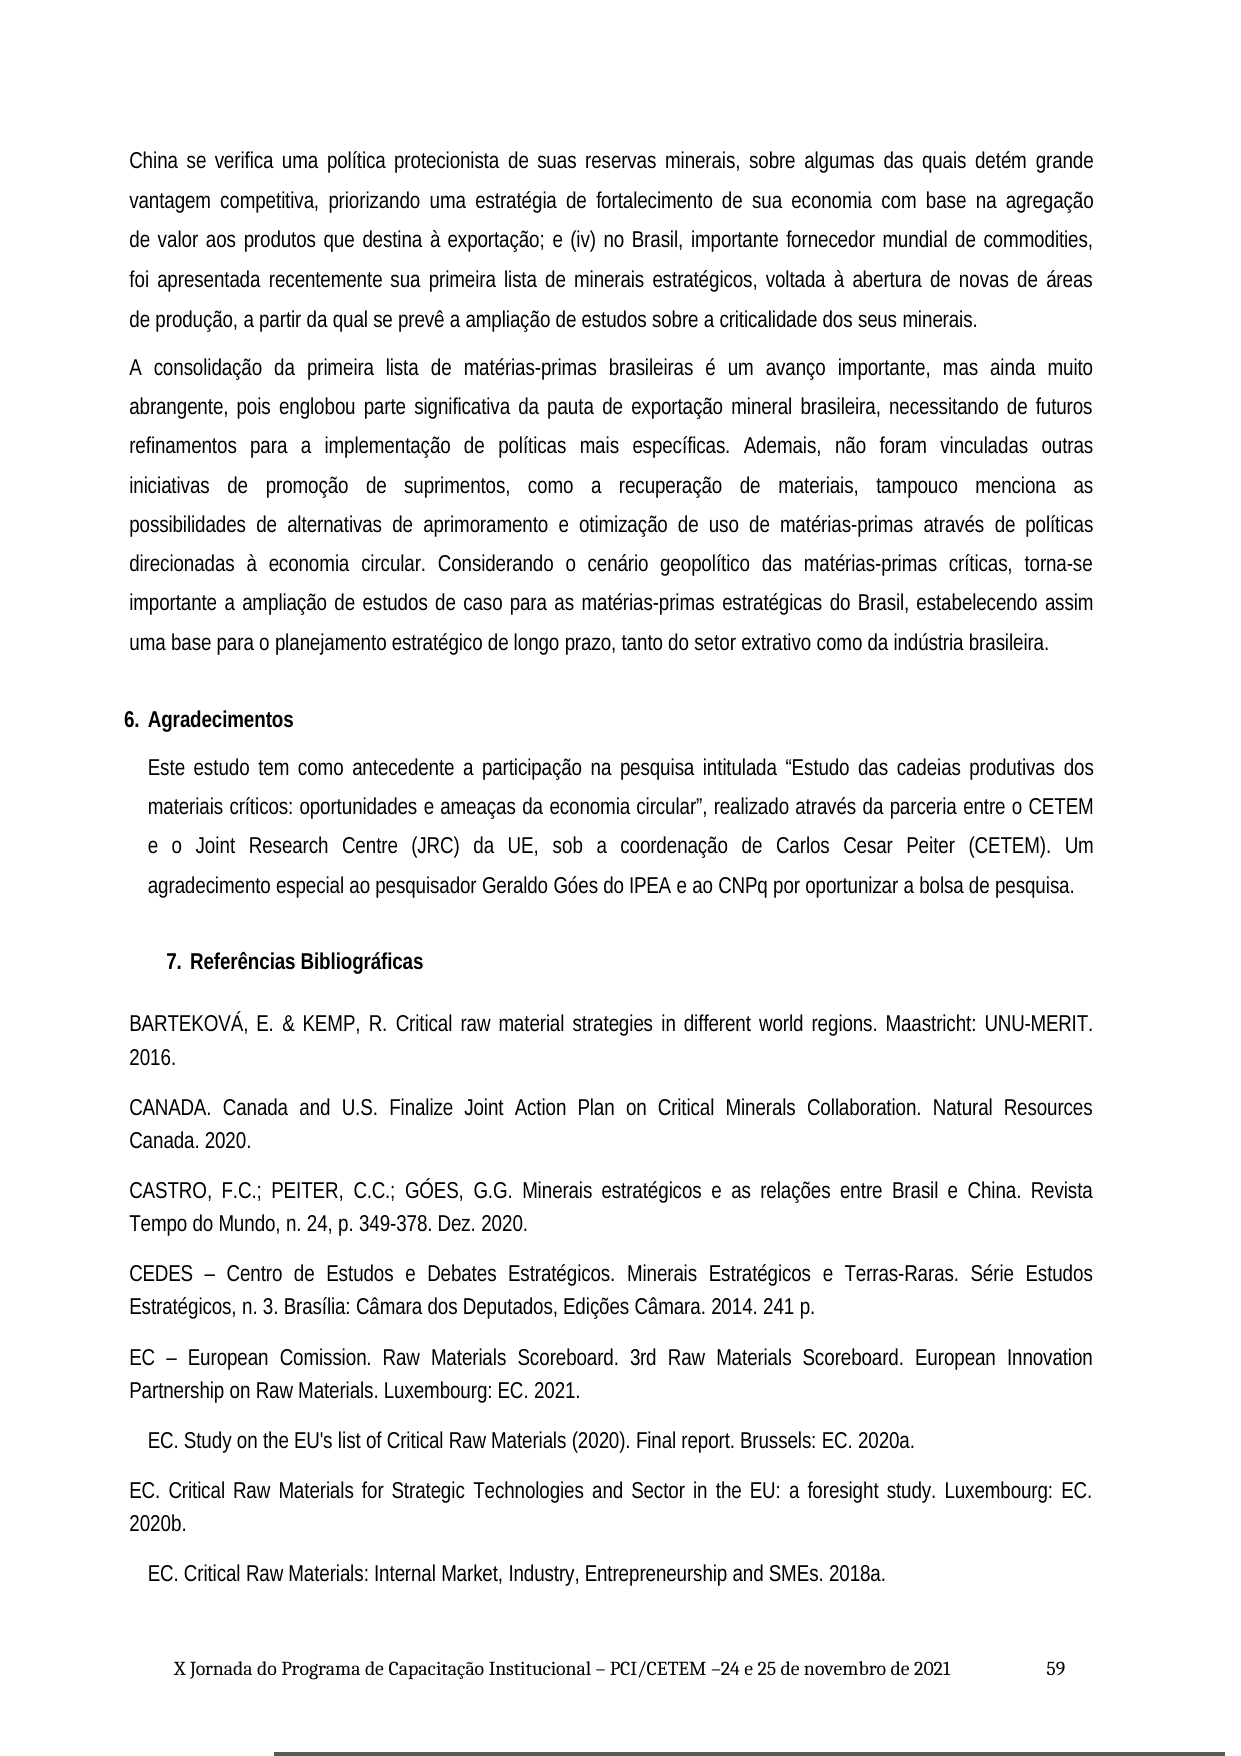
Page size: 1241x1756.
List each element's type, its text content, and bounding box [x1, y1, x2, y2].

text BARTEKOVÁ, E. & KEMP, R. Critical raw material strategies in different world regions. Maastricht: UNU-MERIT. 2016. [129, 1010, 1093, 1070]
text CEDES – Centro de Estudos e Debates Estratégicos. Minerais Estratégicos e Terras-Raras. Série Estudos Estratégicos, n. 3. Brasília: Câmara dos Deputados, Edições Câmara. 2014. 241 p. [129, 1260, 1093, 1319]
text EC. Critical Raw Materials for Strategic Technologies and Sector in the EU: a foresight study. Luxembourg: EC. 2020b. [129, 1477, 1093, 1536]
text CANADA. Canada and U.S. Finalize Joint Action Plan on Critical Minerals Collaboration. Natural Resources Canada. 2020. [129, 1094, 1093, 1153]
text EC. Critical Raw Materials: Internal Market, Industry, Entrepreneurship and SMEs. 2018a. [148, 1560, 1111, 1586]
text EC – European Comission. Raw Materials Scoreboard. 3rd Raw Materials Scoreboard. European Innovation Partnership on Raw Materials. Luxembourg: EC. 2021. [129, 1343, 1093, 1403]
text A consolidação da primeira lista de matérias-primas brasileiras é um avanço importante, mas ainda muito abrangente, pois englobou parte significativa da pauta de exportação mineral brasileira, necessitando de futuros refinamentos para a implementação de políticas mais específicas. Ademais, não foram vinculadas outras iniciativas de promoção de suprimentos, como a recuperação de materiais, tampouco menciona as possibilidades de alternativas de aprimoramento e otimização de uso de matérias-primas através de políticas direcionadas à economia circular. Considerando o cenário geopolítico das matérias-primas críticas, torna-se importante a ampliação de estudos de caso para as matérias-primas estratégicas do Brasil, estabelecendo assim uma base para o planejamento estratégico de longo prazo, tanto do setor extrativo como da indústria brasileira. [129, 354, 1094, 655]
text China se verifica uma política protecionista de suas reservas minerais, sobre algumas das quais detém grande vantagem competitiva, priorizando uma estratégia de fortalecimento de sua economia com base na agregação de valor aos produtos que destina à exportação; e (iv) no Brasil, importante fornecedor mundial de commodities, foi apresentada recentemente sua primeira lista de minerais estratégicos, voltada à abertura de novas de áreas de produção, a partir da qual se prevê a ampliação de estudos sobre a criticalidade dos seus minerais. [129, 147, 1094, 332]
list Agradecimentos [124, 706, 1111, 732]
text CASTRO, F.C.; PEITER, C.C.; GÓES, G.G. Minerais estratégicos e as relações entre Brasil e China. Revista Tempo do Mundo, n. 24, p. 349-378. Dez. 2020. [129, 1177, 1093, 1236]
list Referências Bibliográficas [166, 948, 1111, 974]
text EC. Study on the EU's list of Critical Raw Materials (2020). Final report. Brussels: EC. 2020a. [148, 1427, 1111, 1453]
text Este estudo tem como antecedente a participação na pesquisa intitulada “Estudo das cadeias produtivas dos materiais críticos: oportunidades e ameaças da economia circular”, realizado através da parceria entre o CETEM e o Joint Research Centre (JRC) da UE, sob a coordenação de Carlos Cesar Peiter (CETEM). Um agradecimento especial ao pesquisador Geraldo Góes do IPEA e ao CNPq por oportunizar a bolsa de pesquisa. [148, 754, 1094, 898]
